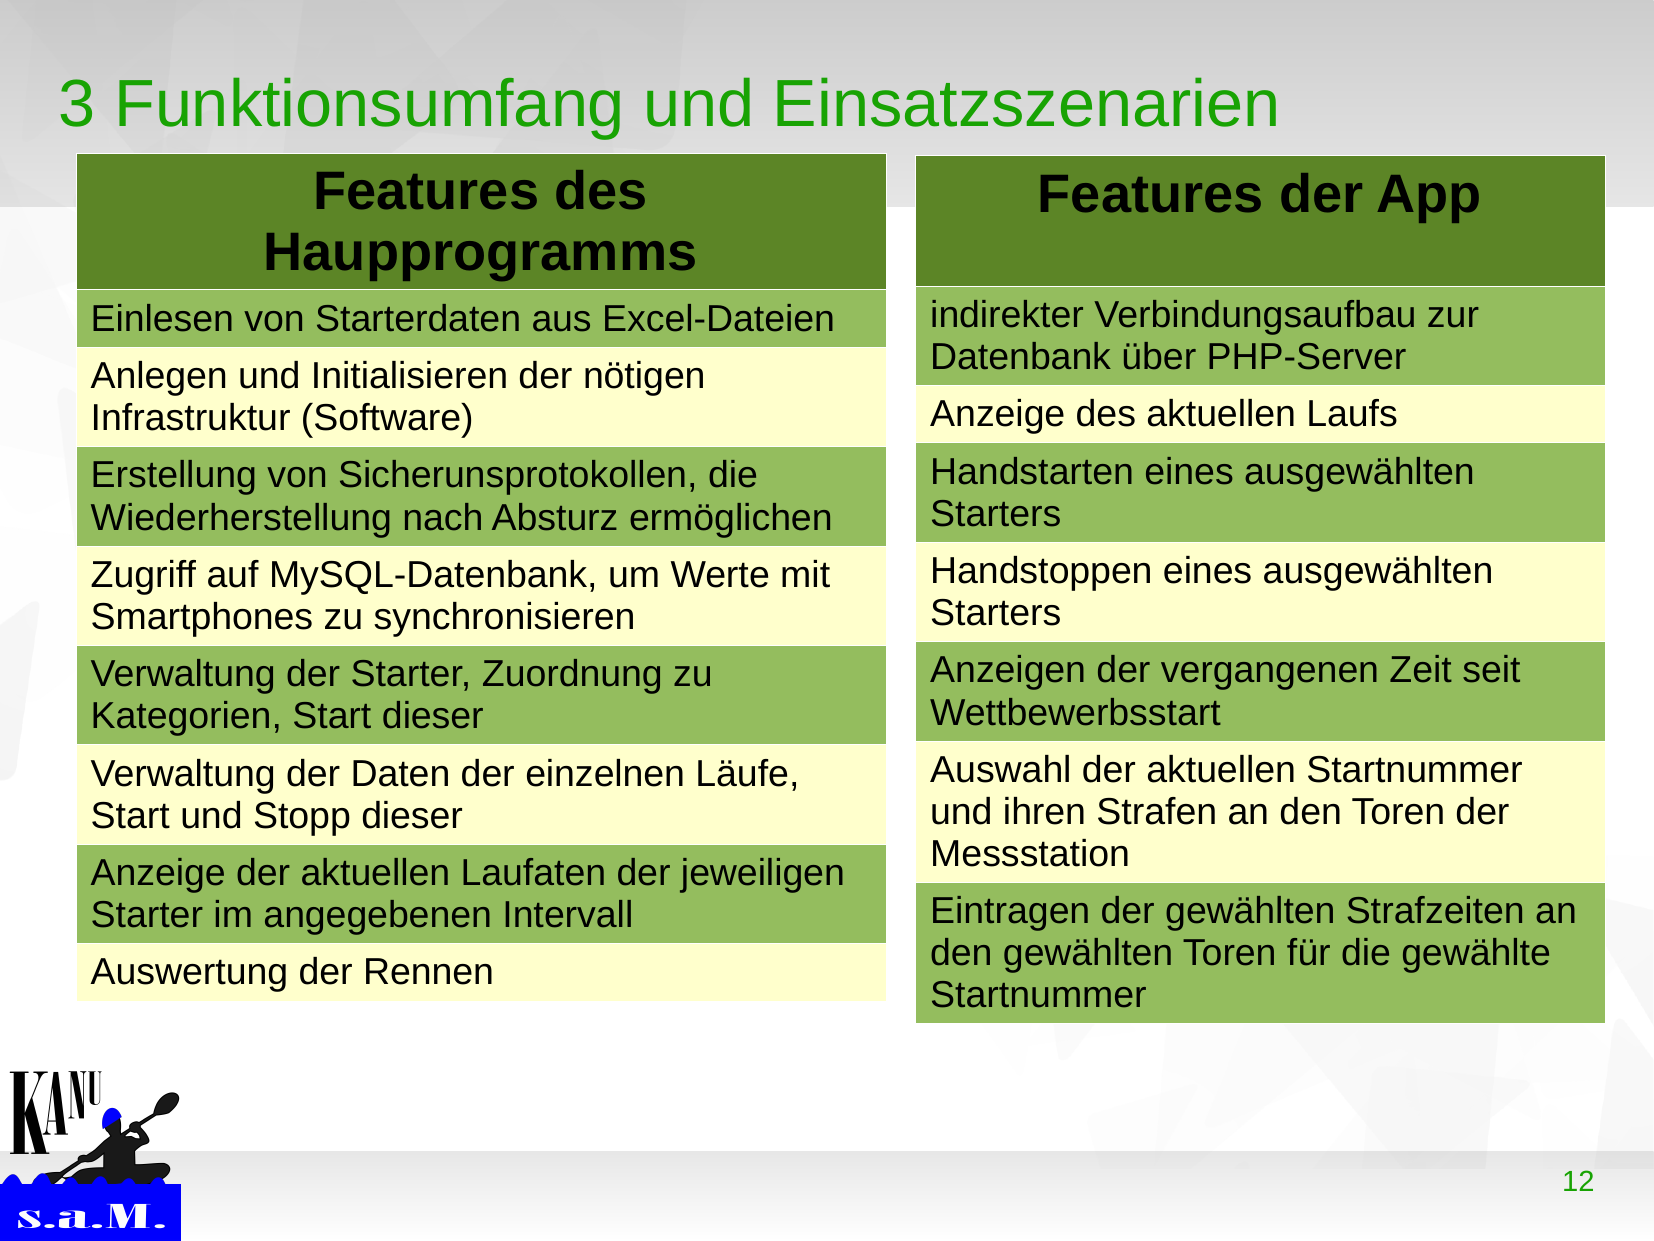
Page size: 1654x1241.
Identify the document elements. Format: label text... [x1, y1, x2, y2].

table_cell Erstellung von Sicherunsprotokollen, die Wiederherstellung nach Absturz ermöglichen [77, 447, 886, 546]
table_cell Zugriff auf MySQL-Datenbank, um Werte mit Smartphones zu synchronisieren [77, 547, 886, 645]
table_cell Verwaltung der Daten der einzelnen Läufe, Start und Stopp dieser [77, 745, 886, 844]
table_cell Auswahl der aktuellen Startnummer und ihren Strafen an den Toren der Messstation [916, 742, 1605, 882]
picture [915, 548, 1654, 1169]
table_cell Anzeigen der vergangenen Zeit seit Wettbewerbsstart [916, 642, 1605, 741]
table_cell Handstoppen eines ausgewählten Starters [916, 543, 1605, 641]
table_header Features der App [916, 156, 1605, 286]
picture [0, 0, 783, 931]
table_cell Eintragen der gewählten Strafzeiten an den gewählten Toren für die gewählte Startnummer [916, 883, 1605, 1023]
title 3 Funktionsumfang und Einsatzszenarien [59, 29, 1595, 178]
table_cell Anzeige der aktuellen Laufaten der jeweiligen Starter im angegebenen Intervall [77, 845, 886, 943]
table_cell Einlesen von Starterdaten aus Excel-Dateien [77, 290, 886, 347]
table_cell Auswertung der Rennen [77, 944, 886, 1001]
table_cell Verwaltung der Starter, Zuordnung zu Kategorien, Start dieser [77, 646, 886, 744]
picture [0, 1059, 181, 1241]
table_cell indirekter Verbindungsaufbau zur Datenbank über PHP-Server [916, 287, 1605, 385]
table_cell Handstarten eines ausgewählten Starters [916, 443, 1605, 542]
table_cell Anlegen und Initialisieren der nötigen Infrastruktur (Software) [77, 348, 886, 446]
table_cell Anzeige des aktuellen Laufs [916, 386, 1605, 442]
table_header Features des Haupprogramms [77, 154, 886, 289]
